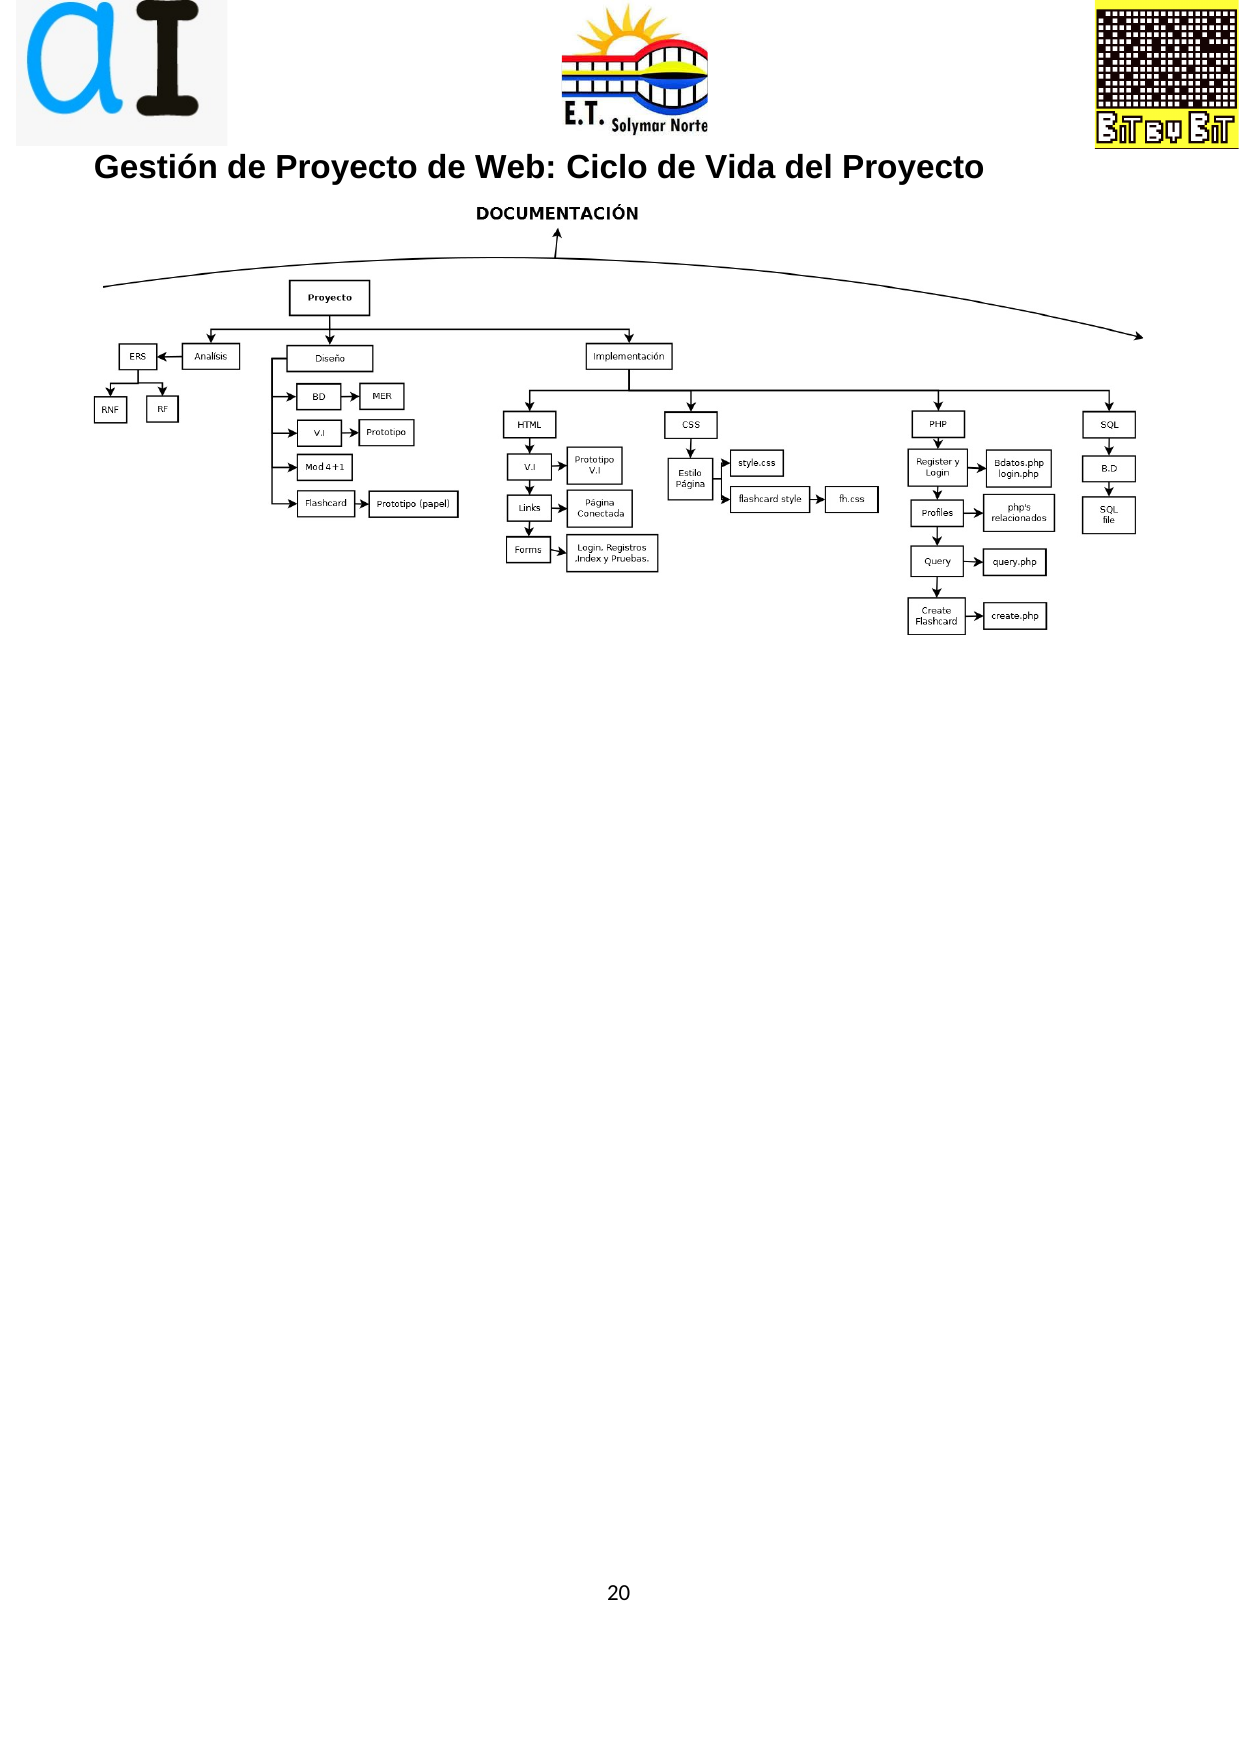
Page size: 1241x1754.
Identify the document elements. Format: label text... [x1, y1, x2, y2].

subtitle Gestión de Proyecto de Web: Ciclo de Vida del Proyecto [94, 148, 1143, 186]
picture [93, 204, 1144, 635]
picture [1094, 0, 1239, 149]
picture [561, 0, 708, 146]
picture [16, 0, 228, 146]
